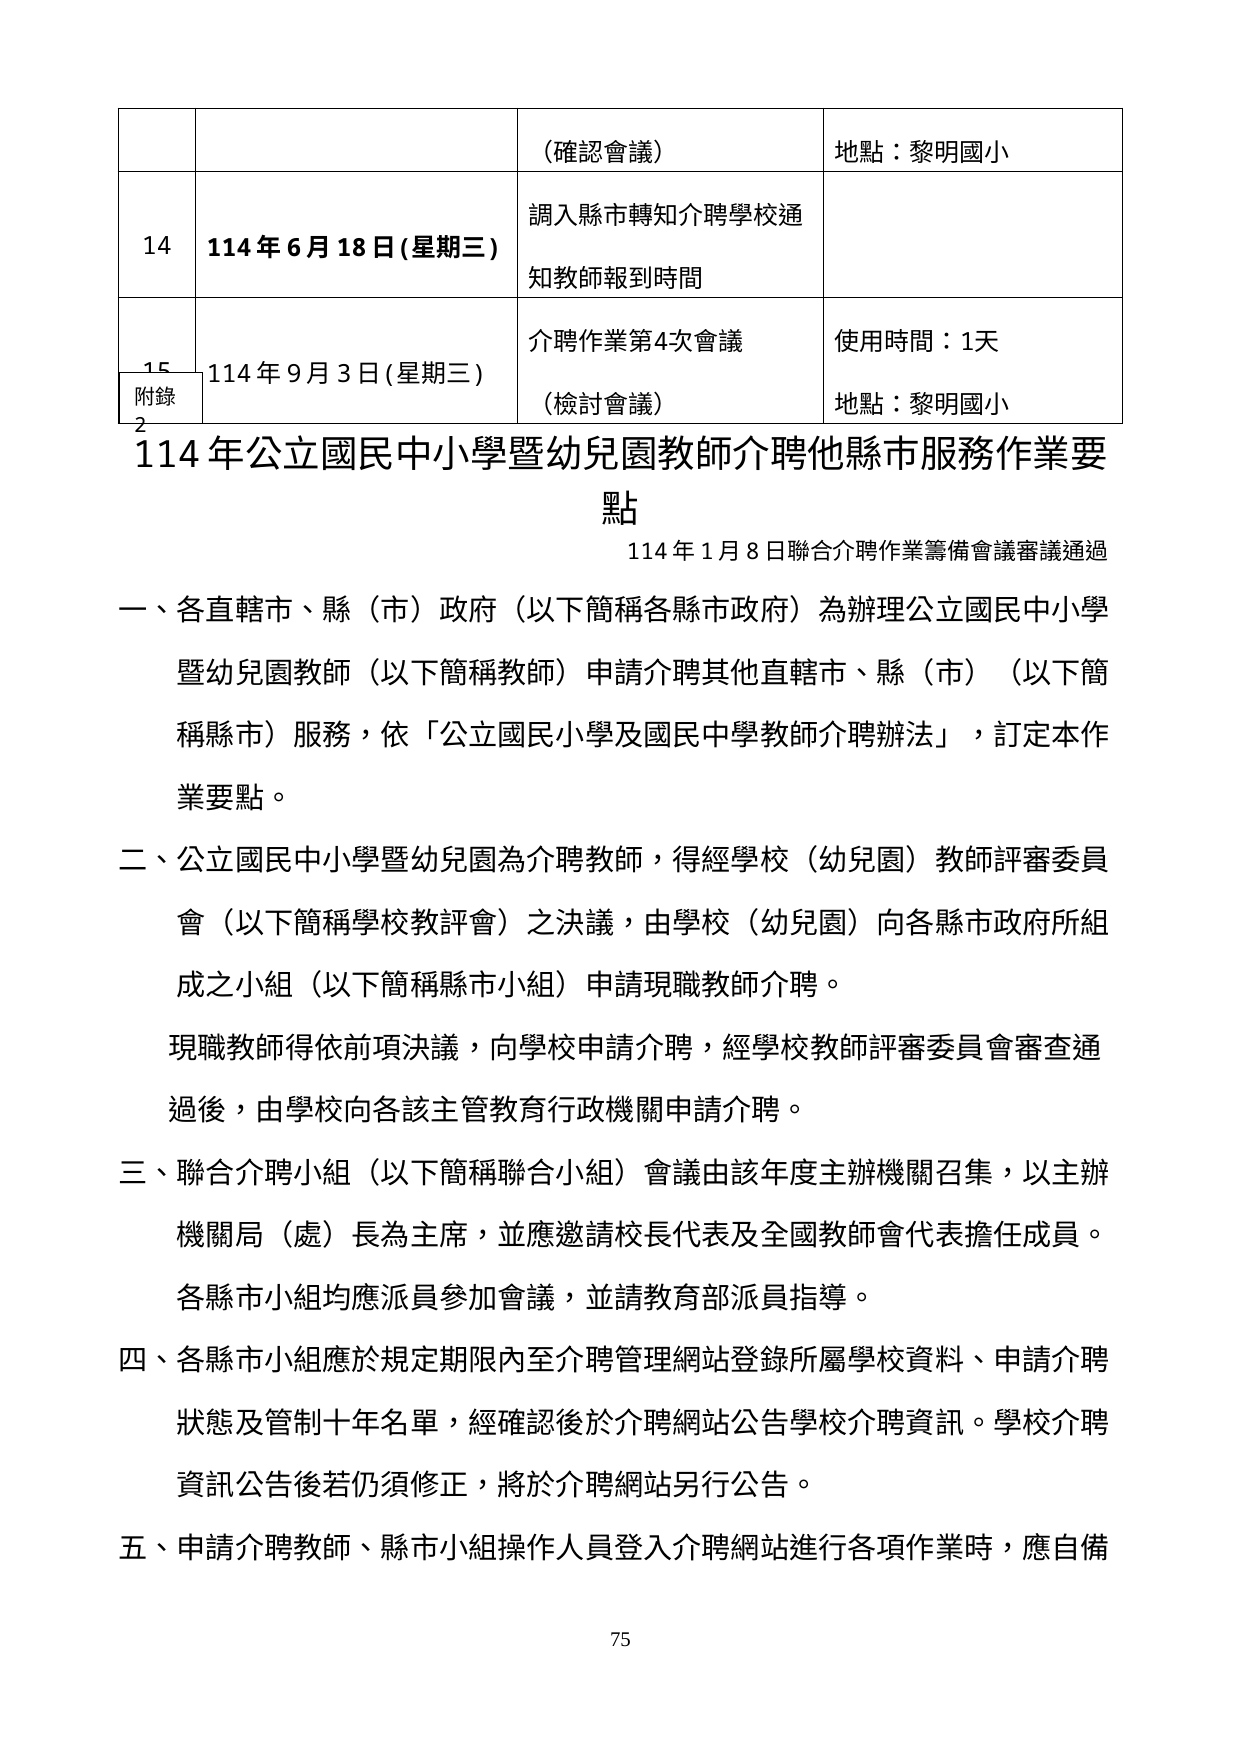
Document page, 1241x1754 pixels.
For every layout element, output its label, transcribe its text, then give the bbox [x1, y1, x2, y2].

text 二、公立國民中小學暨幼兒園為介聘教師，得經學校（幼兒園）教師評審委員會（以下簡稱學校教評會）之決議，由學校（幼兒園）向各縣市政府所組成之小組（以下簡稱縣市小組）申請現職教師介聘。 [118, 816, 1122, 1004]
text 三、聯合介聘小組（以下簡稱聯合小組）會議由該年度主辦機關召集，以主辦機關局（處）長為主席，並應邀請校長代表及全國教師會代表擔任成員。各縣市小組均應派員參加會議，並請教育部派員指導。 [118, 1129, 1122, 1316]
text 114年公立國民中小學暨幼兒園教師介聘他縣巿服務作業要點 [118, 424, 1122, 533]
table_cell 114年9月3日(星期三) [196, 298, 517, 423]
table_cell （確認會議） [518, 109, 823, 171]
text 現職教師得依前項決議，向學校申請介聘，經學校教師評審委員會審查通過後，由學校向各該主管教育行政機關申請介聘。 [168, 1004, 1122, 1129]
table_cell [196, 109, 517, 171]
table_cell 14 [119, 172, 195, 297]
text 四、各縣市小組應於規定期限內至介聘管理網站登錄所屬學校資料、申請介聘狀態及管制十年名單，經確認後於介聘網站公告學校介聘資訊。學校介聘資訊公告後若仍須修正，將於介聘網站另行公告。 [118, 1316, 1122, 1504]
table_cell 介聘作業第4次會議 （檢討會議） [518, 298, 823, 423]
table_cell 15 [119, 298, 195, 372]
table_cell 114年6月18日(星期三) [196, 172, 517, 297]
table_cell [119, 109, 195, 171]
table_cell 地點：黎明國小 [824, 109, 1122, 171]
table_cell 調入縣市轉知介聘學校通知教師報到時間 [518, 172, 823, 297]
text 五、申請介聘教師、縣市小組操作人員登入介聘網站進行各項作業時，應自備 [118, 1504, 1122, 1566]
table_cell [824, 172, 1122, 297]
table_cell 使用時間：1天 地點：黎明國小 [824, 298, 1122, 423]
text 114年1月8日聯合介聘作業籌備會議審議通過 [118, 533, 1108, 566]
text 一、各直轄市、縣（市）政府（以下簡稱各縣市政府）為辦理公立國民中小學暨幼兒園教師（以下簡稱教師）申請介聘其他直轄市、縣（市）（以下簡稱縣市）服務，依「公立國民小學及國民中學教師介聘辦法」，訂定本作業要點。 [118, 566, 1122, 816]
